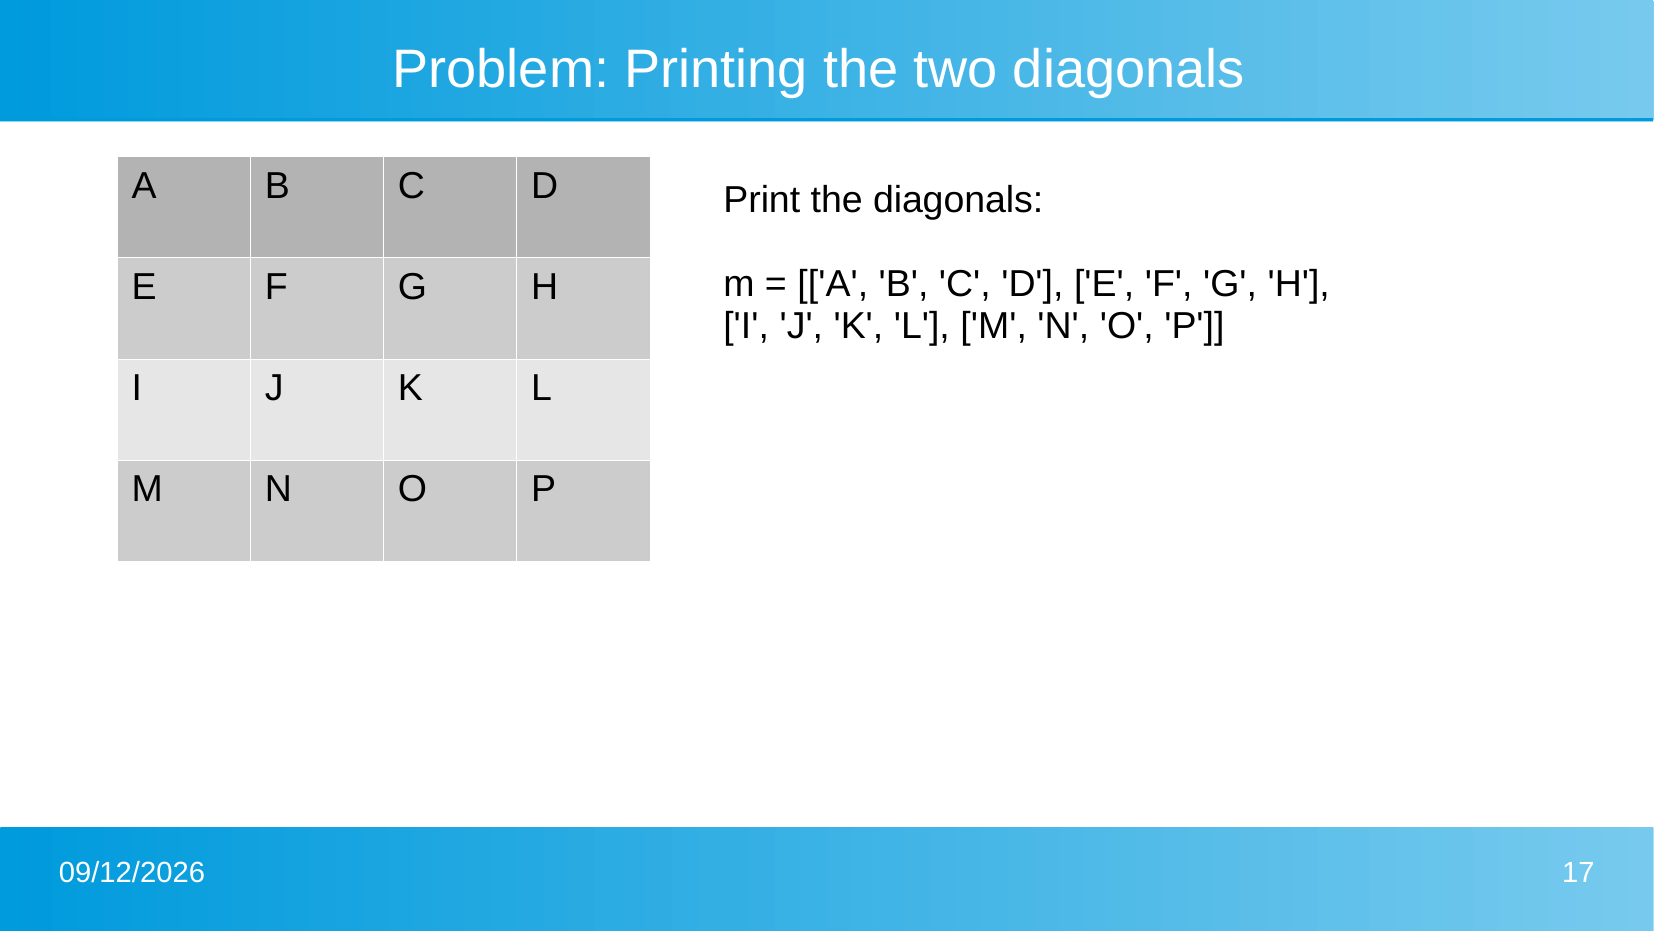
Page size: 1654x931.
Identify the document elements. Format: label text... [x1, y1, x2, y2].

title Problem: Printing the two diagonals [59, 29, 1595, 108]
table_cell P [517, 461, 650, 561]
table_cell H [517, 258, 650, 359]
table_cell G [384, 258, 516, 359]
table_cell E [118, 258, 250, 359]
table_cell K [384, 360, 516, 460]
table_cell F [251, 258, 383, 359]
text_box Print the diagonals: m = [['A', 'B', 'C', 'D'], ['E', 'F', 'G', 'H'], ['I', 'J', 'K', 'L'], ['M', 'N', 'O', 'P']] [708, 171, 1565, 355]
table_header B [251, 157, 383, 257]
table_cell M [118, 461, 250, 561]
table_cell J [251, 360, 383, 460]
table_cell L [517, 360, 650, 460]
table_header D [517, 157, 650, 257]
table_cell N [251, 461, 383, 561]
table_header C [384, 157, 516, 257]
table_cell O [384, 461, 516, 561]
table_header A [118, 157, 250, 257]
table_cell I [118, 360, 250, 460]
